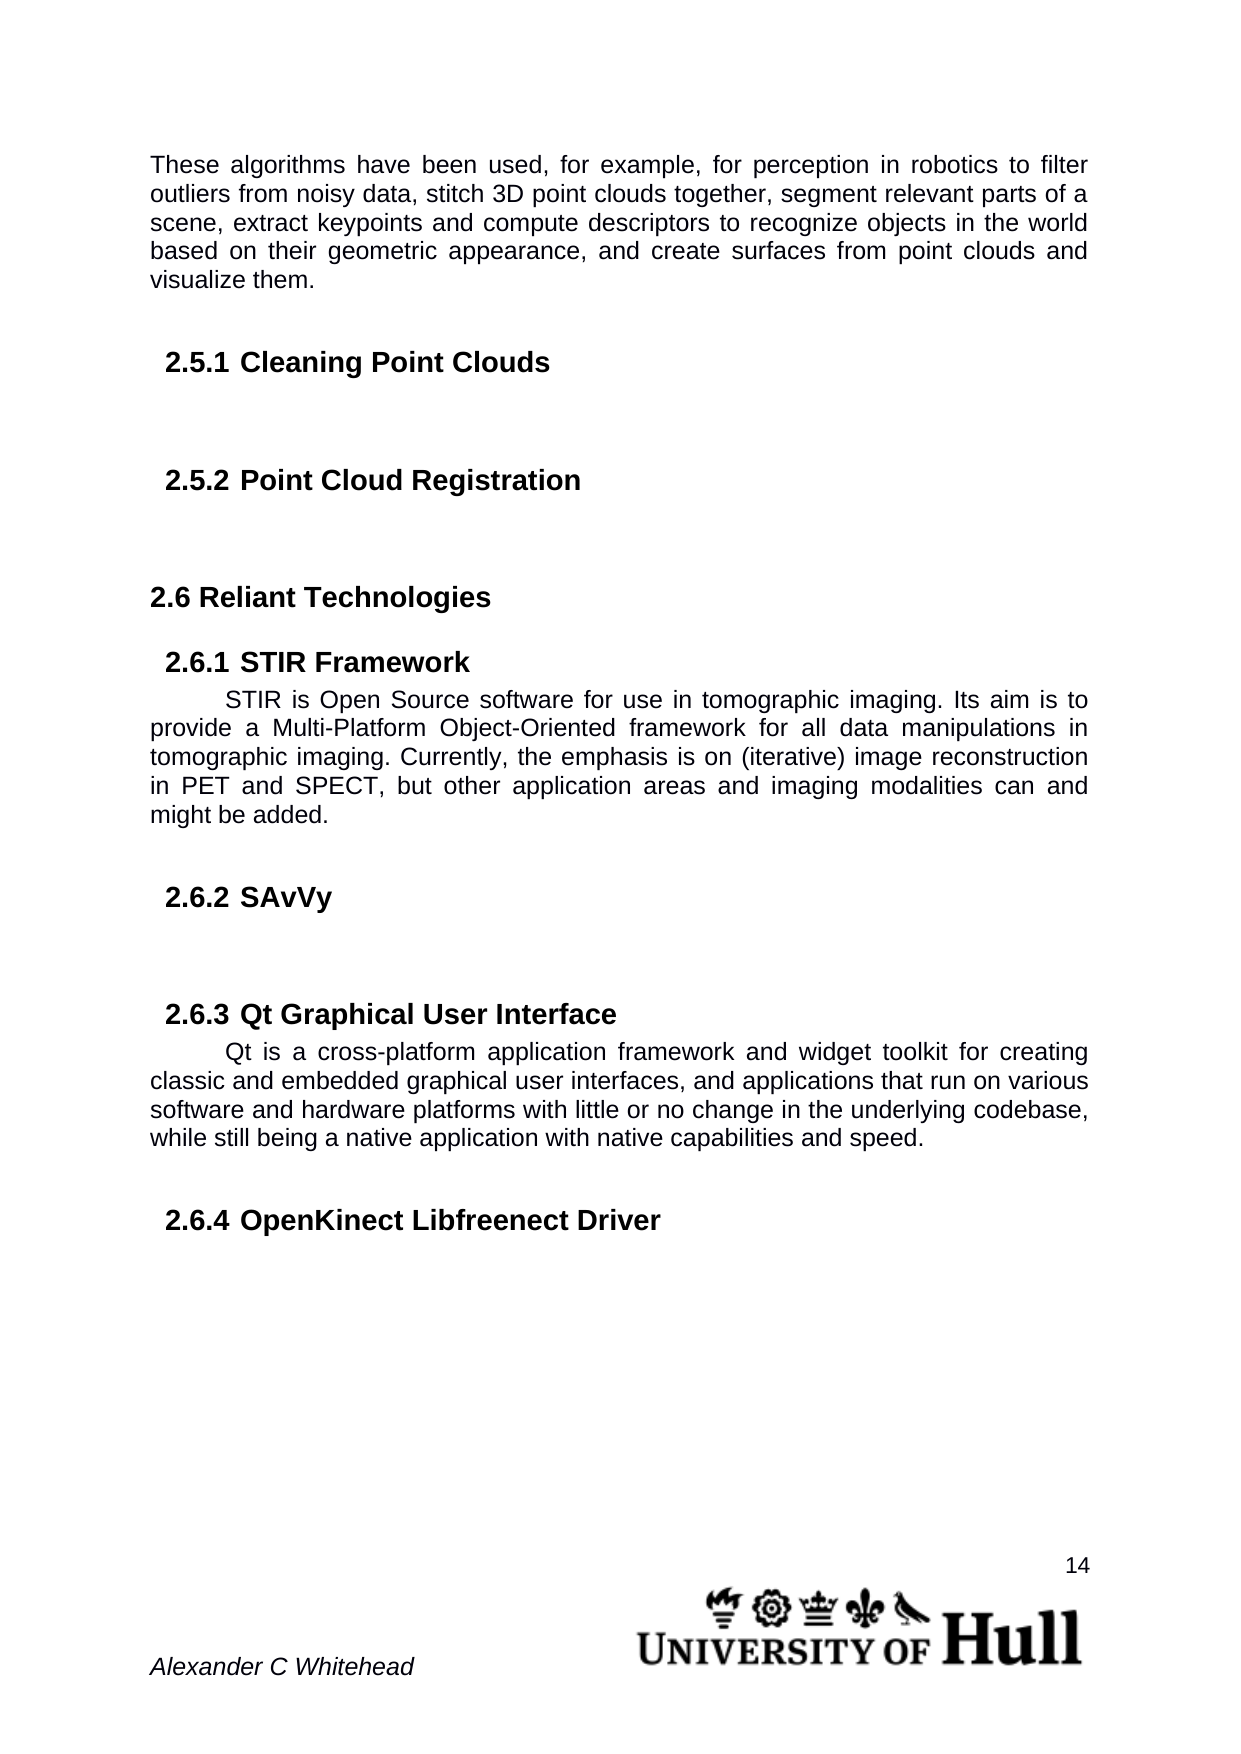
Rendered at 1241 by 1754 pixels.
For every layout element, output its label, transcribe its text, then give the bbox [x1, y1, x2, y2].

subtitle Qt Graphical User Interface [165, 997, 1090, 1031]
text Qt is a cross-platform application framework and widget toolkit for creating classic and embedded graphical user interfaces, and applications that run on various software and hardware platforms with little or no change in the underlying codebase, while still being a native application with native capabilities and speed. [150, 1037, 1090, 1152]
text STIR is Open Source software for use in tomographic imaging. Its aim is to provide a Multi-Platform Object-Oriented framework for all data manipulations in tomographic imaging. Currently, the emphasis is on (iterative) image reconstruction in PET and SPECT, but other application areas and imaging modalities can and might be added. [150, 685, 1090, 828]
text These algorithms have been used, for example, for perception in robotics to filter outliers from noisy data, stitch 3D point clouds together, segment relevant parts of a scene, extract keypoints and compute descriptors to recognize objects in the world based on their geometric appearance, and create surfaces from point clouds and visualize them. [150, 150, 1090, 294]
subtitle OpenKinect Libfreenect Driver [165, 1203, 1090, 1237]
subtitle Cleaning Point Clouds [165, 345, 1090, 379]
subtitle STIR Framework [165, 645, 1090, 678]
subtitle Point Cloud Registration [165, 463, 1090, 496]
subtitle SAvVy [165, 880, 1090, 913]
subtitle Reliant Technologies [150, 580, 1090, 614]
picture [630, 1578, 1091, 1675]
